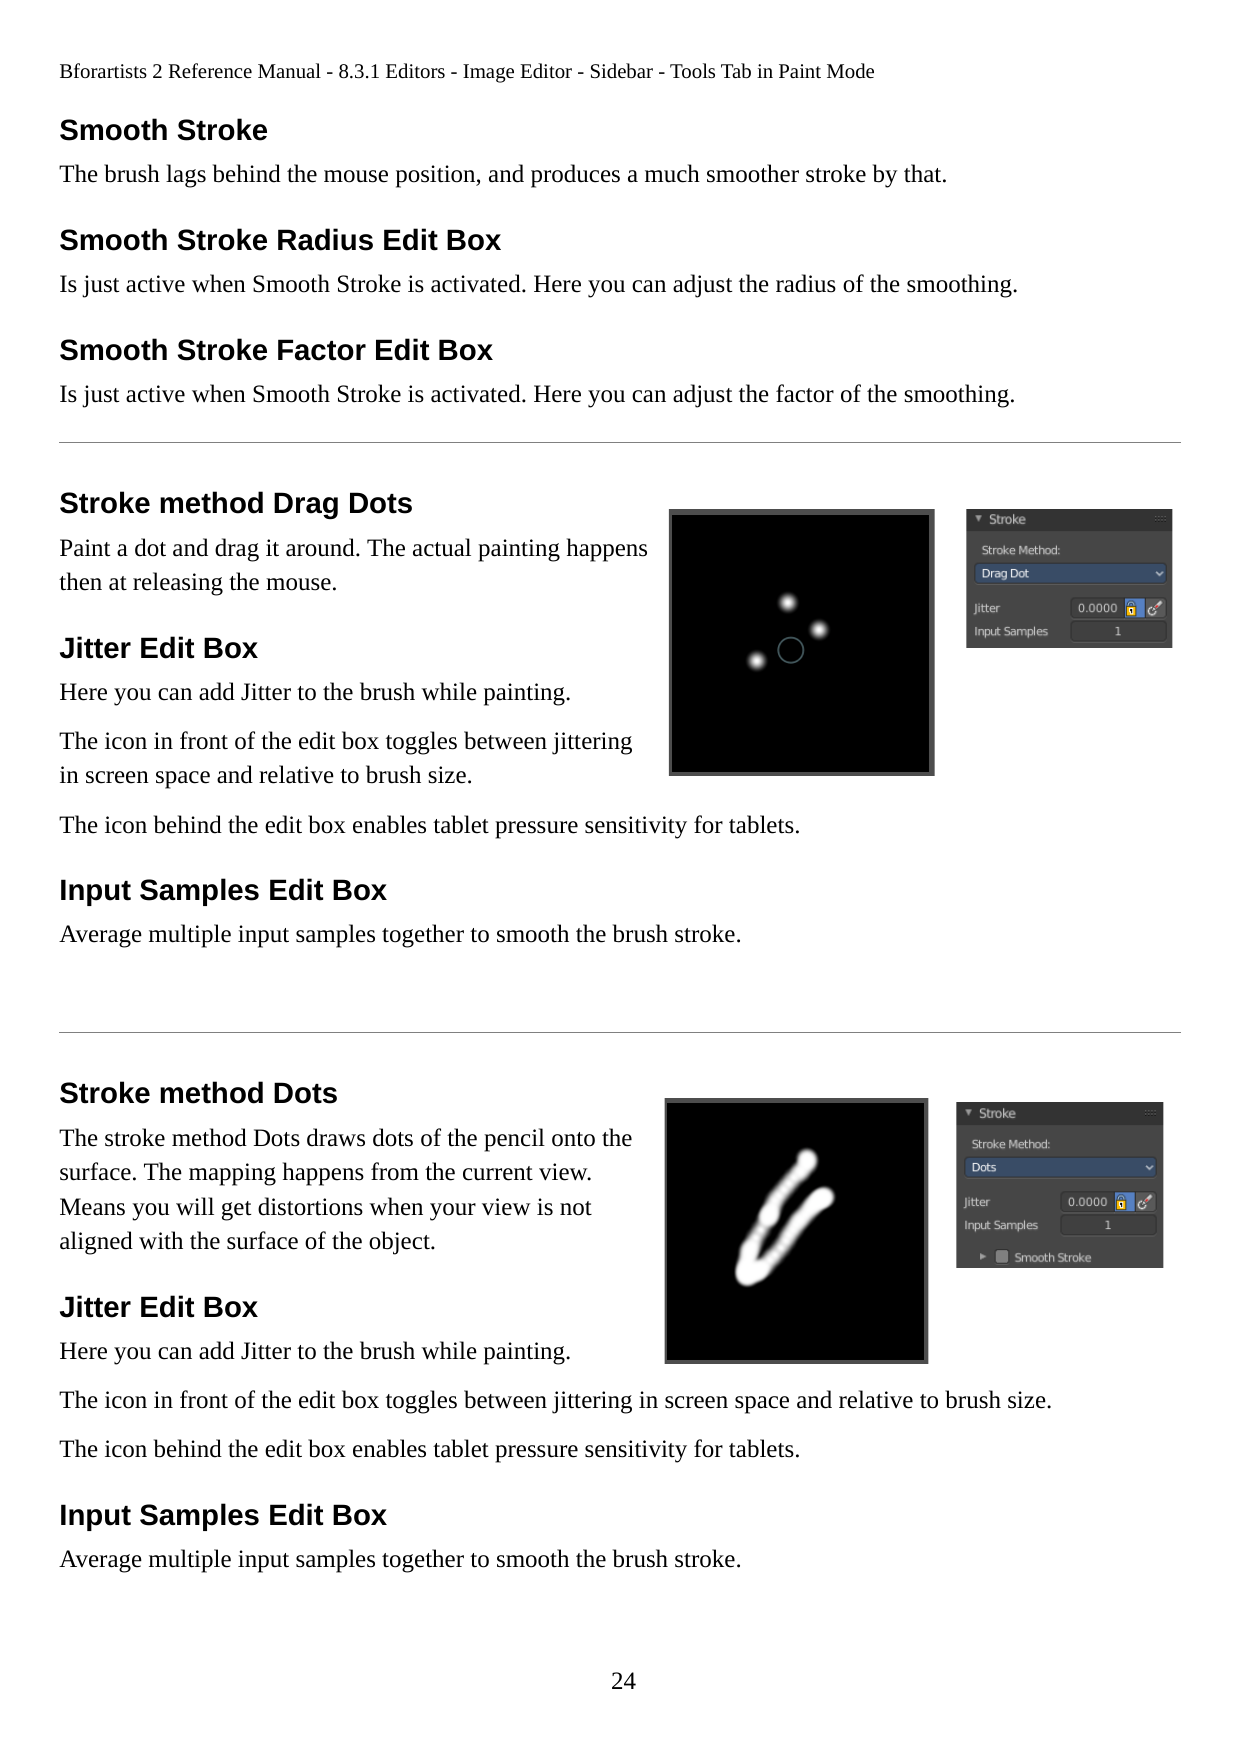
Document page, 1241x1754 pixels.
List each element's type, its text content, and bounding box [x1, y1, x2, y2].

subtitle Stroke method Dots [59, 1076, 1181, 1110]
text [935, 533, 966, 596]
subtitle [929, 1290, 1181, 1323]
text [935, 677, 1181, 706]
subtitle Smooth Stroke [59, 113, 1181, 146]
picture [668, 509, 935, 776]
text Is just active when Smooth Stroke is activated. Here you can adjust the factor of the smoothing. [59, 379, 1181, 407]
subtitle Jitter Edit Box [59, 631, 668, 664]
text Average multiple input samples together to smooth the brush stroke. [59, 919, 1181, 948]
subtitle Smooth Stroke Radius Edit Box [59, 222, 1181, 256]
text Paint a dot and drag it around. The actual painting happens then at releasing the mouse. [59, 533, 668, 596]
subtitle [935, 631, 1181, 664]
text Average multiple input samples together to smooth the brush stroke. [59, 1544, 1181, 1573]
text The icon behind the edit box enables tablet pressure sensitivity for tablets. [59, 1434, 1181, 1463]
text Here you can add Jitter to the brush while painting. [59, 677, 668, 706]
text The brush lags behind the mouse position, and produces a much smoother stroke by that. [59, 159, 1181, 188]
picture [966, 509, 1173, 648]
text The icon behind the edit box enables tablet pressure sensitivity for tablets. [59, 810, 1181, 838]
picture [956, 1102, 1164, 1268]
subtitle Jitter Edit Box [59, 1290, 664, 1323]
text The icon in front of the edit box toggles between jittering in screen space and relative to brush size. [59, 1385, 1181, 1414]
text The icon in front of the edit box toggles between jittering in screen space and relative to brush size. [59, 726, 1181, 789]
picture [664, 1098, 929, 1364]
subtitle Input Samples Edit Box [59, 873, 1181, 907]
subtitle Smooth Stroke Factor Edit Box [59, 332, 1181, 366]
subtitle Input Samples Edit Box [59, 1498, 1181, 1532]
text Here you can add Jitter to the brush while painting. [59, 1336, 1181, 1365]
text Is just active when Smooth Stroke is activated. Here you can adjust the radius of the smoothing. [59, 269, 1181, 297]
subtitle Stroke method Drag Dots [59, 486, 1181, 520]
text The stroke method Dots draws dots of the pencil onto the surface. The mapping happens from the current view. Means you will get distortions when your view is not aligned with the surface of the object. [59, 1123, 664, 1255]
